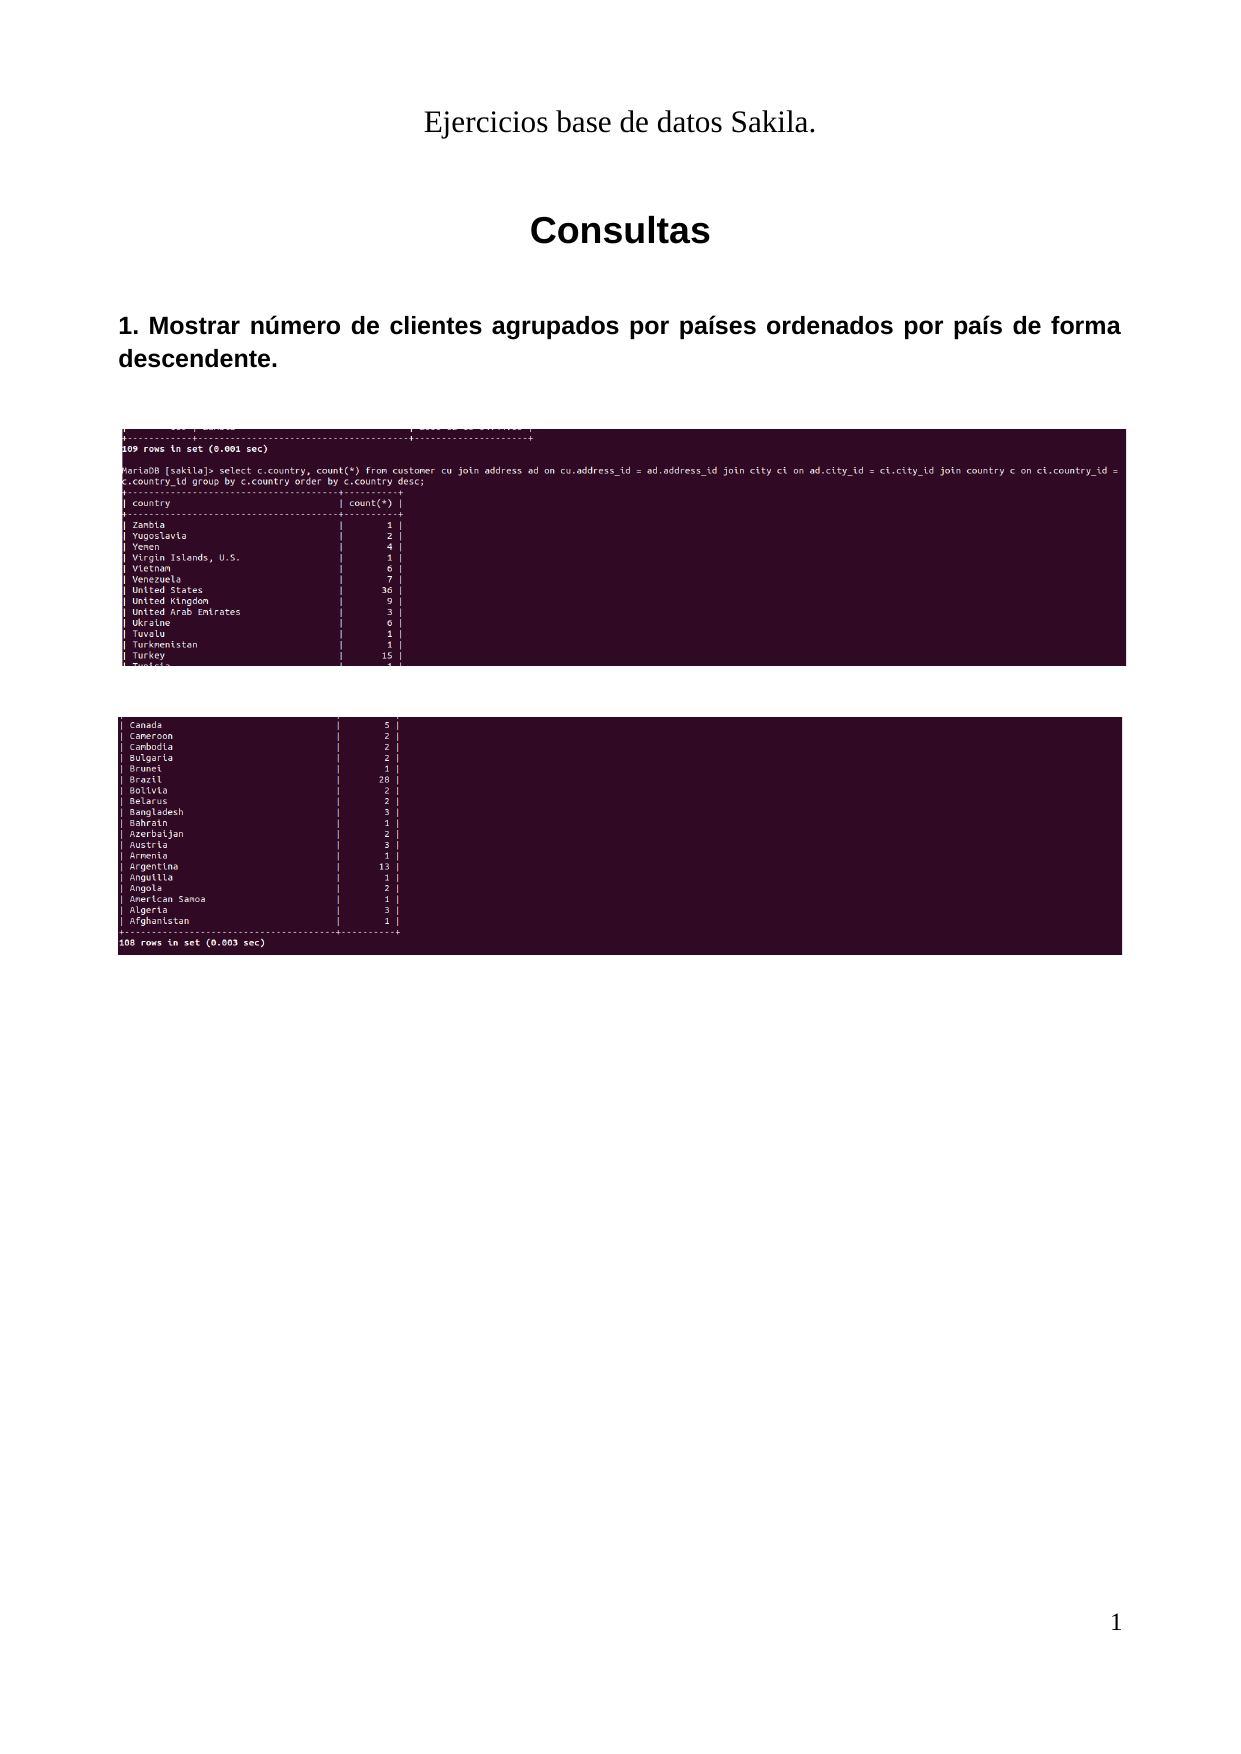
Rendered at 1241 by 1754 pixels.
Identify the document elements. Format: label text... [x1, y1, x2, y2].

picture [122, 429, 1127, 666]
subtitle Consultas [118, 208, 1122, 251]
text 1. Mostrar número de clientes agrupados por países ordenados por país de forma descendente. [118, 311, 1122, 373]
picture [118, 717, 1123, 955]
